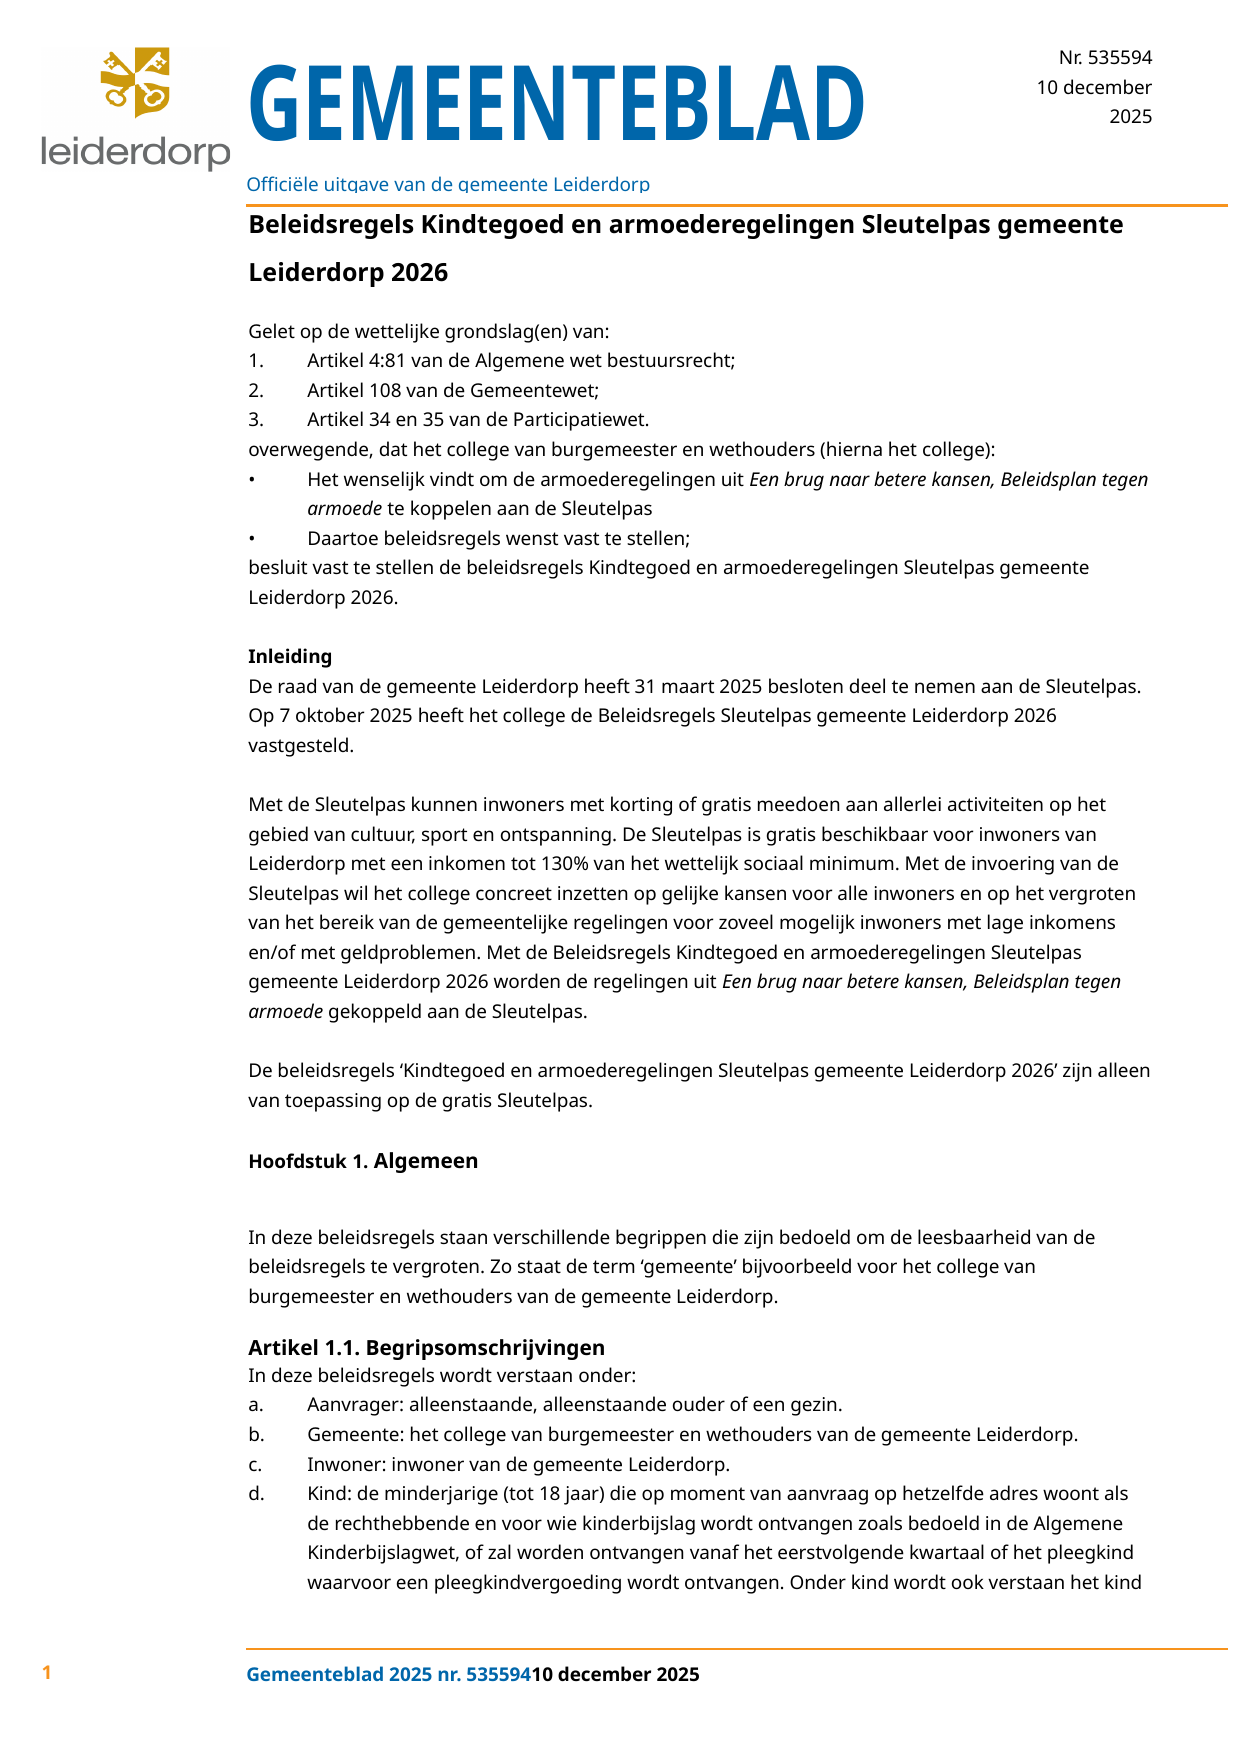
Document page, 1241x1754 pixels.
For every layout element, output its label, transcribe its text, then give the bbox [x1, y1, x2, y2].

text In deze beleidsregels staan verschillende begrippen die zijn bedoeld om de leesbaarheid van de beleidsregels te vergroten. Zo staat de term ‘gemeente’ bijvoorbeeld voor het college van burgemeester en wethouders van de gemeente Leiderdorp. [248, 1224, 1152, 1309]
text Met de Sleutelpas kunnen inwoners met korting of gratis meedoen aan allerlei activiteiten op het gebied van cultuur, sport en ontspanning. De Sleutelpas is gratis beschikbaar voor inwoners van Leiderdorp met een inkomen tot 130% van het wettelijk sociaal minimum. Met de invoering van de Sleutelpas wil het college concreet inzetten op gelijke kansen voor alle inwoners en op het vergroten van het bereik van de gemeentelijke regelingen voor zoveel mogelijk inwoners met lage inkomens en/of met geldproblemen. Met de Beleidsregels Kindtegoed en armoederegelingen Sleutelpas gemeente Leiderdorp 2026 worden de regelingen uit Een brug naar betere kansen, Beleidsplan tegen armoede gekoppeld aan de Sleutelpas. [248, 791, 1152, 1024]
list Het wenselijk vindt om de armoederegelingen uit Een brug naar betere kansen, Beleidsplan tegen armoede te koppelen aan de Sleutelpas [248, 466, 1152, 521]
text De beleidsregels ‘Kindtegoed en armoederegelingen Sleutelpas gemeente Leiderdorp 2026’ zijn alleen van toepassing op de gratis Sleutelpas. [248, 1057, 1152, 1113]
text Artikel 1.1. Begripsomschrijvingen [248, 1333, 1152, 1362]
list Gemeente: het college van burgemeester en wethouders van de gemeente Leiderdorp. [248, 1421, 1152, 1447]
picture [41, 47, 231, 172]
list Inwoner: inwoner van de gemeente Leiderdorp. [248, 1451, 1152, 1476]
list Artikel 108 van de Gemeentewet; [248, 377, 1152, 403]
text In deze beleidsregels wordt verstaan onder: [248, 1362, 1152, 1388]
list Artikel 34 en 35 van de Participatiewet. [248, 407, 1152, 432]
text Hoofdstuk 1. Algemeen [248, 1146, 1152, 1175]
list Daartoe beleidsregels wenst vast te stellen; [248, 525, 1152, 551]
text Inleiding [248, 643, 1152, 669]
list Aanvrager: alleenstaande, alleenstaande ouder of een gezin. [248, 1392, 1152, 1417]
text besluit vast te stellen de beleidsregels Kindtegoed en armoederegelingen Sleutelpas gemeente Leiderdorp 2026. [248, 554, 1152, 610]
text Gelet op de wettelijke grondslag(en) van: [248, 318, 1152, 344]
text De raad van de gemeente Leiderdorp heeft 31 maart 2025 besloten deel te nemen aan de Sleutelpas. Op 7 oktober 2025 heeft het college de Beleidsregels Sleutelpas gemeente Leiderdorp 2026 vastgesteld. [248, 673, 1152, 758]
list Artikel 4:81 van de Algemene wet bestuursrecht; [248, 347, 1152, 373]
list Kind: de minderjarige (tot 18 jaar) die op moment van aanvraag op hetzelfde adres woont als de rechthebbende en voor wie kinderbijslag wordt ontvangen zoals bedoeld in de Algemene Kinderbijslagwet, of zal worden ontvangen vanaf het eerstvolgende kwartaal of het pleegkind waarvoor een pleegkindvergoeding wordt ontvangen. Onder kind wordt ook verstaan het kind [248, 1480, 1152, 1595]
text Beleidsregels Kindtegoed en armoederegelingen Sleutelpas gemeente Leiderdorp 2026 [248, 207, 1152, 288]
text overwegende, dat het college van burgemeester en wethouders (hierna het college): [248, 436, 1152, 462]
